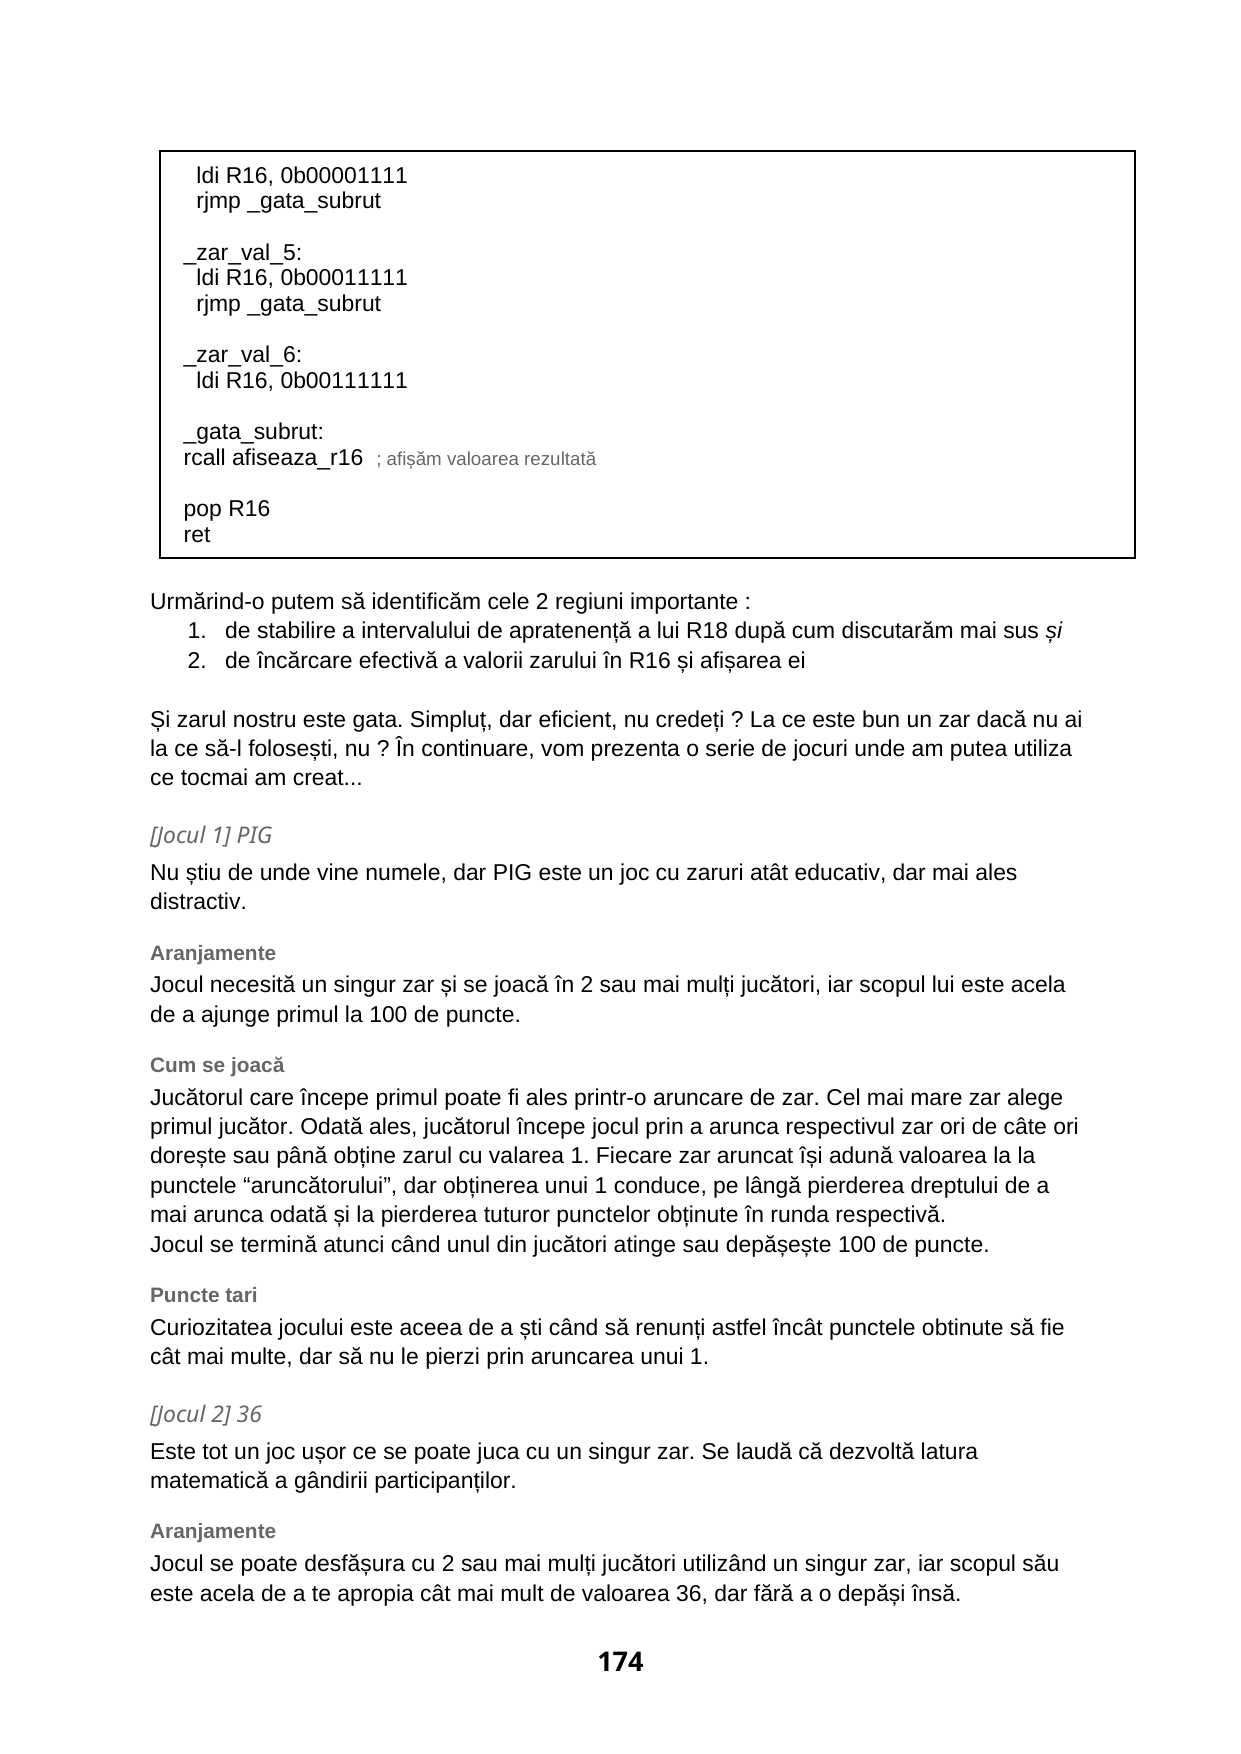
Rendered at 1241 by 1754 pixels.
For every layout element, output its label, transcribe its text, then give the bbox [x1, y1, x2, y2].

text Jucătorul care începe primul poate fi ales printr-o aruncare de zar. Cel mai mare zar alege primul jucător. Odată ales, jucătorul începe jocul prin a arunca respectivul zar ori de câte ori dorește sau până obține zarul cu valarea 1. Fiecare zar aruncat își adună valoarea la la punctele “aruncătorului”, dar obținerea unui 1 conduce, pe lângă pierderea dreptului de a mai arunca odată și la pierderea tuturor punctelor obținute în runda respectivă. [150, 1084, 1091, 1228]
list de încărcare efectivă a valorii zarului în R16 și afișarea ei [187, 647, 1091, 673]
subtitle Aranjamente [150, 1520, 1091, 1543]
text Urmărind-o putem să identificăm cele 2 regiuni importante : [150, 589, 1091, 614]
text Nu știu de unde vine numele, dar PIG este un joc cu zaruri atât educativ, dar mai ales distractiv. [150, 859, 1091, 914]
text Jocul se termină atunci când unul din jucători atinge sau depășește 100 de puncte. [150, 1231, 1091, 1257]
subtitle [Jocul 1] PIG [150, 819, 1091, 851]
subtitle Cum se joacă [150, 1054, 1091, 1077]
text Este tot un joc ușor ce se poate juca cu un singur zar. Se laudă că dezvoltă latura matematică a gândirii participanților. [150, 1438, 1091, 1493]
subtitle Aranjamente [150, 941, 1091, 964]
table_header ldi R16, 0b00001111 rjmp _gata_subrut _zar_val_5: ldi R16, 0b00011111 rjmp _gata_subrut _zar_val_6: ldi R16, 0b00111111 _gata_subrut: rcall afiseaza_r16 ; afișăm valoarea rezultată pop R16 ret [161, 152, 1134, 557]
text Jocul se poate desfășura cu 2 sau mai mulți jucători utilizând un singur zar, iar scopul său este acela de a te apropia cât mai mult de valoarea 36, dar fără a o depăși însă. [150, 1551, 1091, 1606]
text Curiozitatea jocului este aceea de a ști când să renunți astfel încât punctele obtinute să fie cât mai multe, dar să nu le pierzi prin aruncarea unui 1. [150, 1314, 1091, 1369]
text Și zarul nostru este gata. Simpluț, dar eficient, nu credeți ? La ce este bun un zar dacă nu ai la ce să-l folosești, nu ? În continuare, vom prezenta o serie de jocuri unde am putea utiliza ce tocmai am creat... [150, 706, 1091, 791]
subtitle [Jocul 2] 36 [150, 1398, 1091, 1429]
list de stabilire a intervalului de apratenență a lui R18 după cum discutarăm mai sus și [187, 618, 1091, 644]
subtitle Puncte tari [150, 1284, 1091, 1307]
text Jocul necesită un singur zar și se joacă în 2 sau mai mulți jucători, iar scopul lui este acela de a ajunge primul la 100 de puncte. [150, 972, 1091, 1027]
